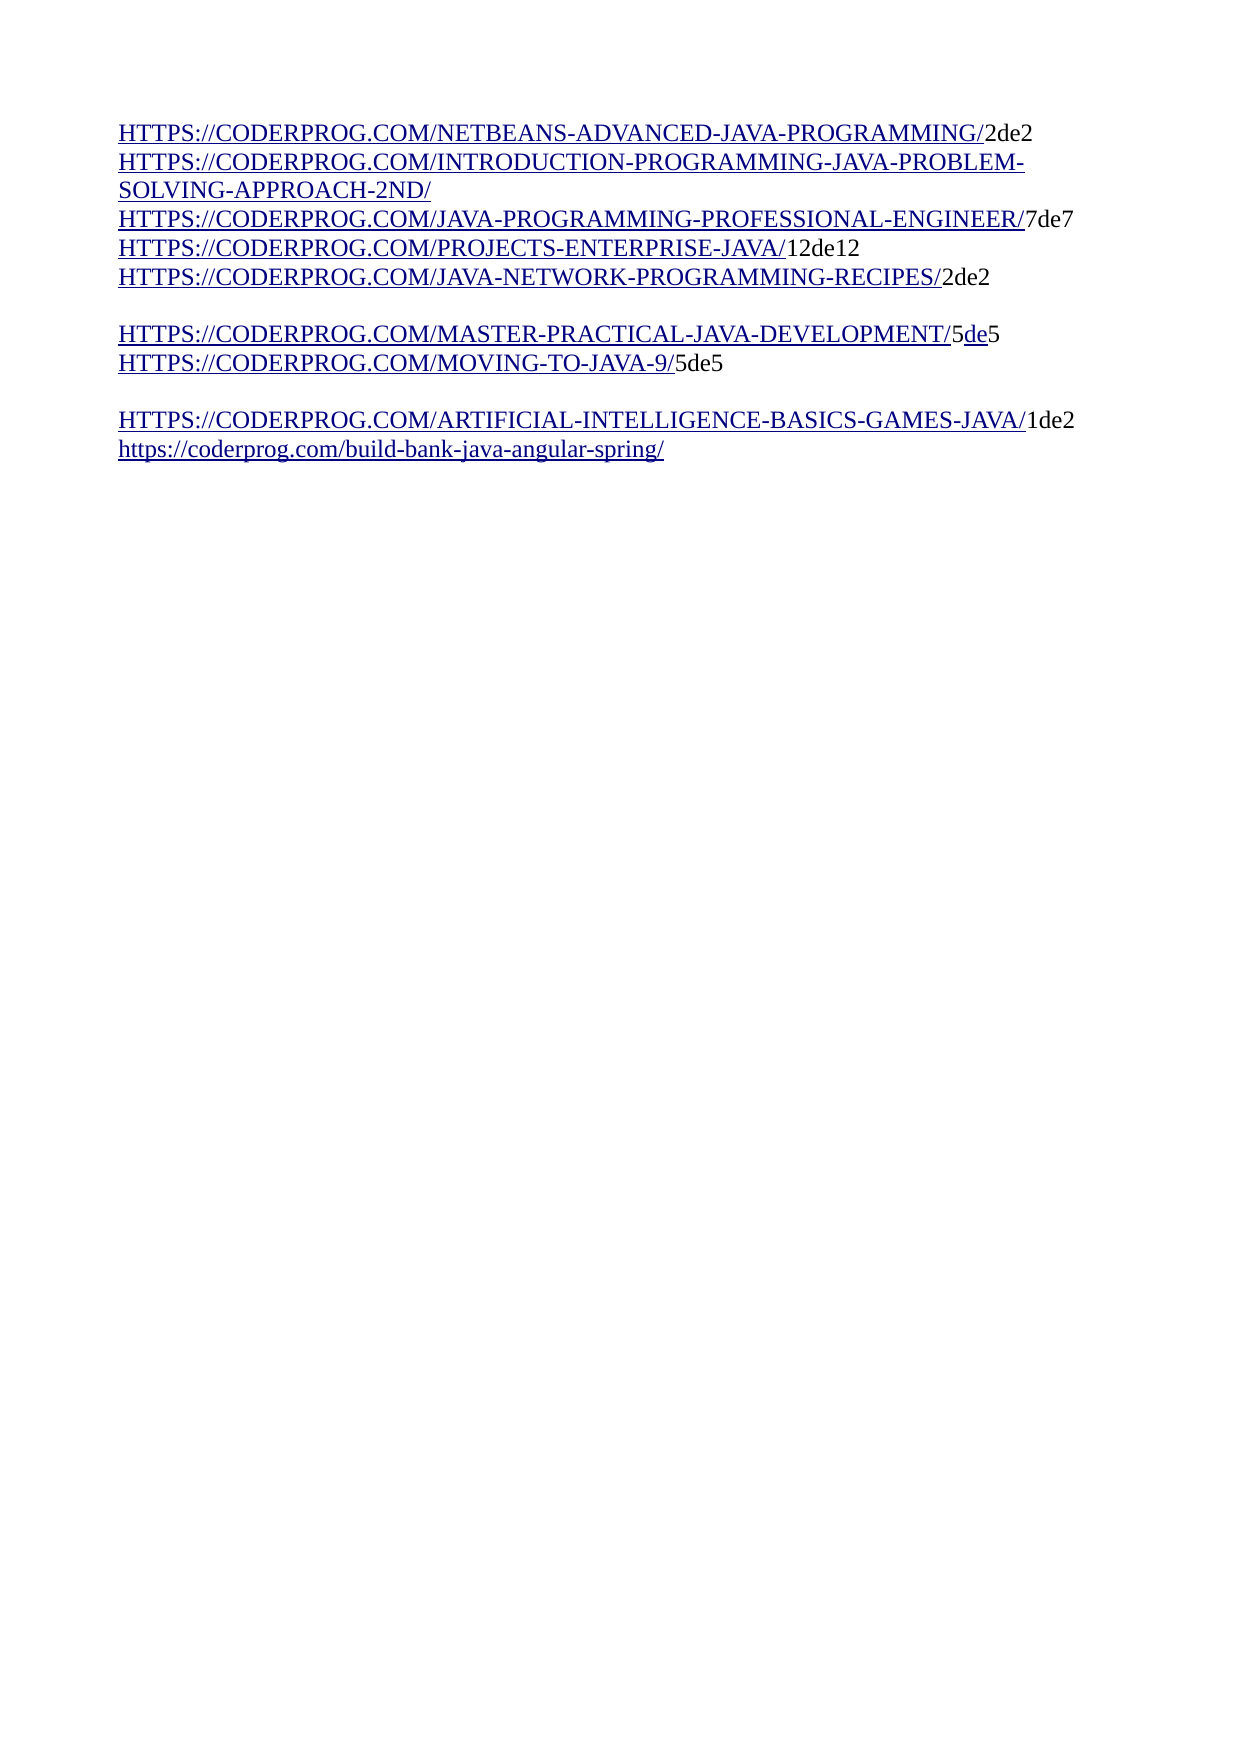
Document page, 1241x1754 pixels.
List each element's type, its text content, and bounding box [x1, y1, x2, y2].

text HTTPS://CODERPROG.COM/MASTER-PRACTICAL-JAVA-DEVELOPMENT/5de5 [118, 319, 1122, 348]
text HTTPS://CODERPROG.COM/NETBEANS-ADVANCED-JAVA-PROGRAMMING/2de2 [118, 118, 1122, 147]
text HTTPS://CODERPROG.COM/MOVING-TO-JAVA-9/5de5 [118, 348, 1122, 377]
text HTTPS://CODERPROG.COM/ARTIFICIAL-INTELLIGENCE-BASICS-GAMES-JAVA/1de2 [118, 406, 1122, 434]
text HTTPS://CODERPROG.COM/JAVA-PROGRAMMING-PROFESSIONAL-ENGINEER/7de7 [118, 204, 1122, 233]
text https://coderprog.com/build-bank-java-angular-spring/ [118, 434, 1122, 463]
text HTTPS://CODERPROG.COM/JAVA-NETWORK-PROGRAMMING-RECIPES/2de2 [118, 262, 1122, 291]
text HTTPS://CODERPROG.COM/INTRODUCTION-PROGRAMMING-JAVA-PROBLEM-SOLVING-APPROACH-2ND/ [118, 147, 1122, 204]
text HTTPS://CODERPROG.COM/PROJECTS-ENTERPRISE-JAVA/12de12 [118, 233, 1122, 262]
